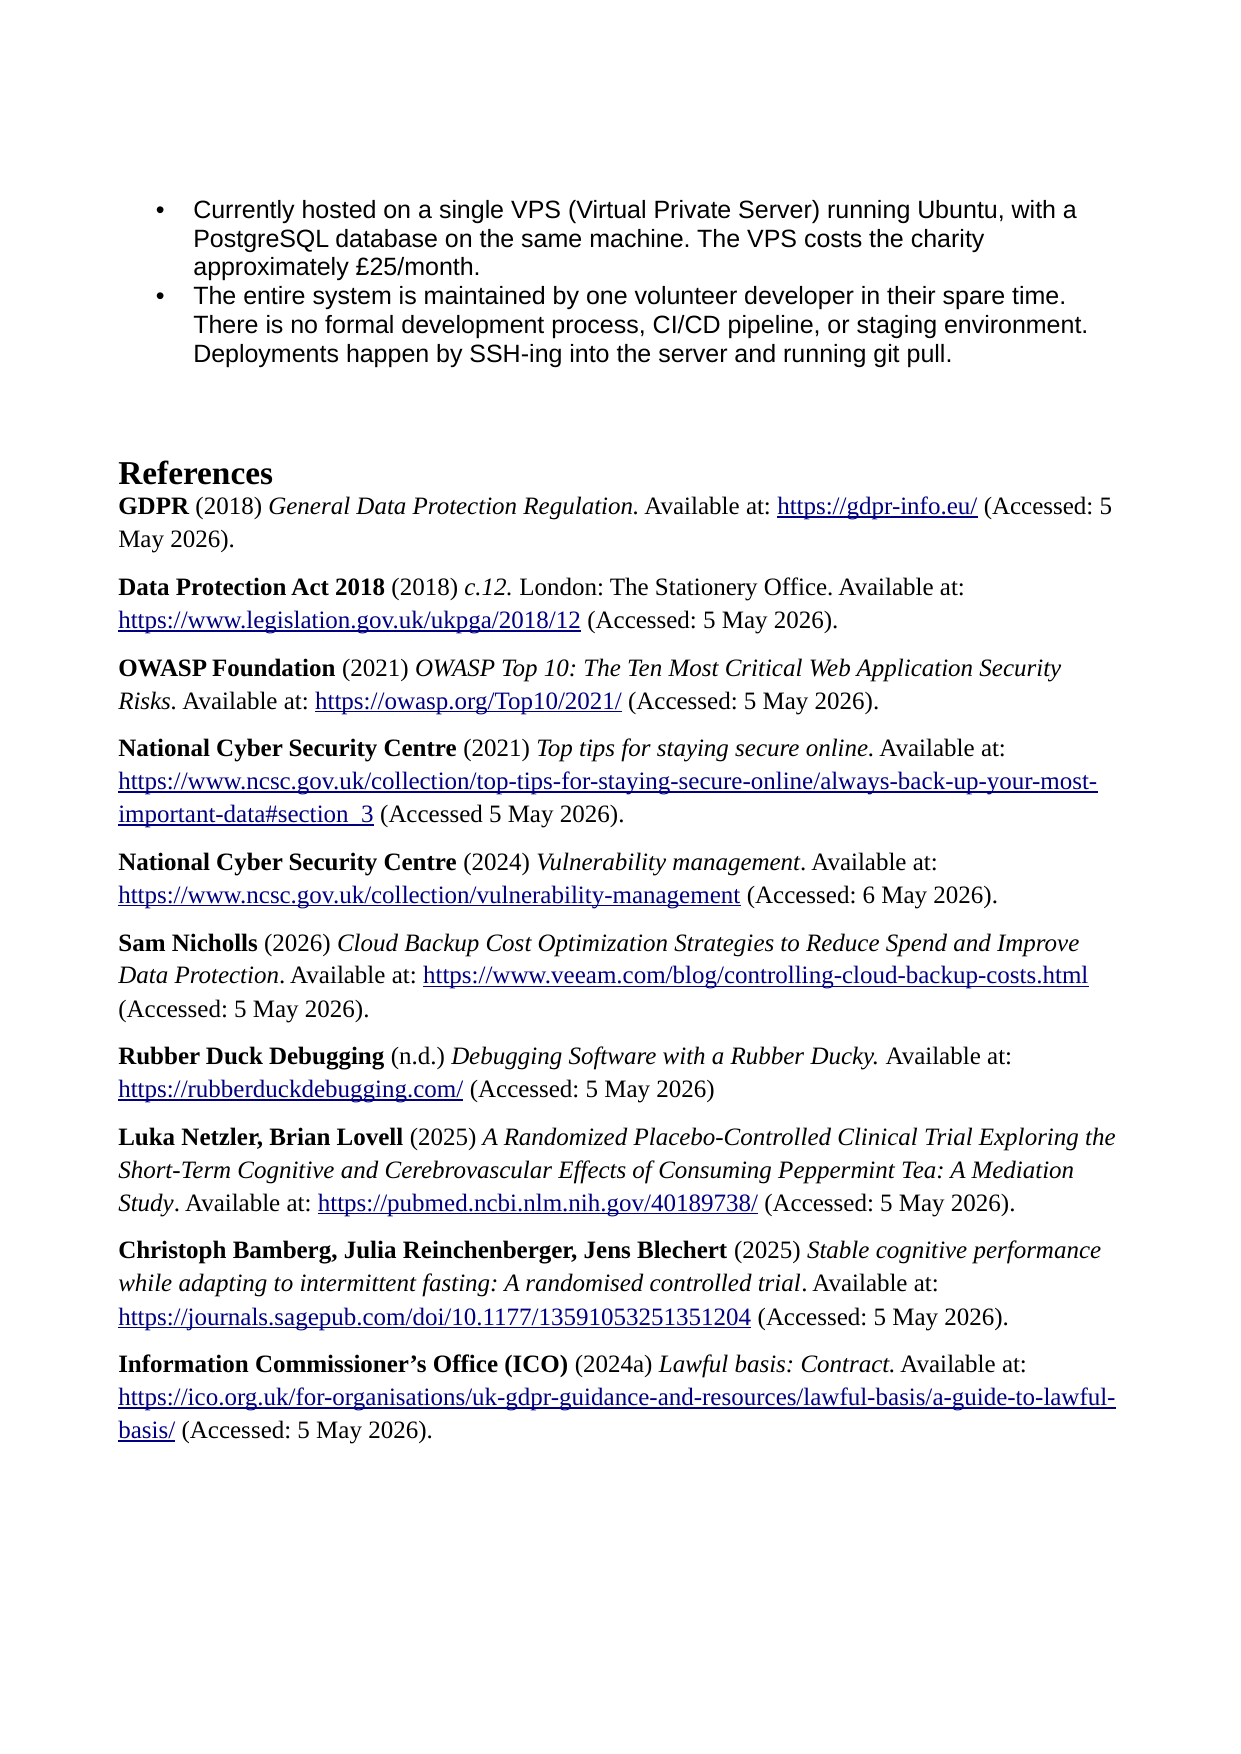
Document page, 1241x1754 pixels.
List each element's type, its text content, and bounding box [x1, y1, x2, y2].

text Luka Netzler, Brian Lovell (2025) A Randomized Placebo-Controlled Clinical Trial Exploring the Short-Term Cognitive and Cerebrovascular Effects of Consuming Peppermint Tea: A Mediation Study. Available at: https://pubmed.ncbi.nlm.nih.gov/40189738/ (Accessed: 5 May 2026). [118, 1122, 1122, 1217]
text Christoph Bamberg, Julia Reinchenberger, Jens Blechert (2025) Stable cognitive performance while adapting to intermittent fasting: A randomised controlled trial. Available at: https://journals.sagepub.com/doi/10.1177/13591053251351204 (Accessed: 5 May 2026). [118, 1236, 1122, 1330]
text GDPR (2018) General Data Protection Regulation. Available at: https://gdpr-info.eu/ (Accessed: 5 May 2026). [118, 491, 1122, 553]
text OWASP Foundation (2021) OWASP Top 10: The Ten Most Critical Web Application Security Risks. Available at: https://owasp.org/Top10/2021/ (Accessed: 5 May 2026). [118, 653, 1122, 714]
text National Cyber Security Centre (2021) Top tips for staying secure online. Available at: https://www.ncsc.gov.uk/collection/top-tips-for-staying-secure-online/always-back-up-your-most-important-data#section_3 (Accessed 5 May 2026). [118, 733, 1122, 828]
list The entire system is maintained by one volunteer developer in their spare time. There is no formal development process, CI/CD pipeline, or staging environment. Deployments happen by SSH-ing into the server and running git pull. [156, 281, 1122, 367]
text References [118, 453, 1122, 491]
text Data Protection Act 2018 (2018) c.12. London: The Stationery Office. Available at: https://www.legislation.gov.uk/ukpga/2018/12 (Accessed: 5 May 2026). [118, 572, 1122, 634]
list Currently hosted on a single VPS (Virtual Private Server) running Ubuntu, with a PostgreSQL database on the same machine. The VPS costs the charity approximately £25/month. [156, 195, 1122, 281]
text Sam Nicholls (2026) Cloud Backup Cost Optimization Strategies to Reduce Spend and Improve Data Protection. Available at: https://www.veeam.com/blog/controlling-cloud-backup-costs.html (Accessed: 5 May 2026). [118, 928, 1122, 1022]
text Rubber Duck Debugging (n.d.) Debugging Software with a Rubber Ducky. Available at: https://rubberduckdebugging.com/ (Accessed: 5 May 2026) [118, 1041, 1122, 1103]
text Information Commissioner’s Office (ICO) (2024a) Lawful basis: Contract. Available at: https://ico.org.uk/for-organisations/uk-gdpr-guidance-and-resources/lawful-basis/a-guide-to-lawful-basis/ (Accessed: 5 May 2026). [118, 1349, 1122, 1444]
text National Cyber Security Centre (2024) Vulnerability management. Available at: https://www.ncsc.gov.uk/collection/vulnerability-management (Accessed: 6 May 2026). [118, 847, 1122, 909]
